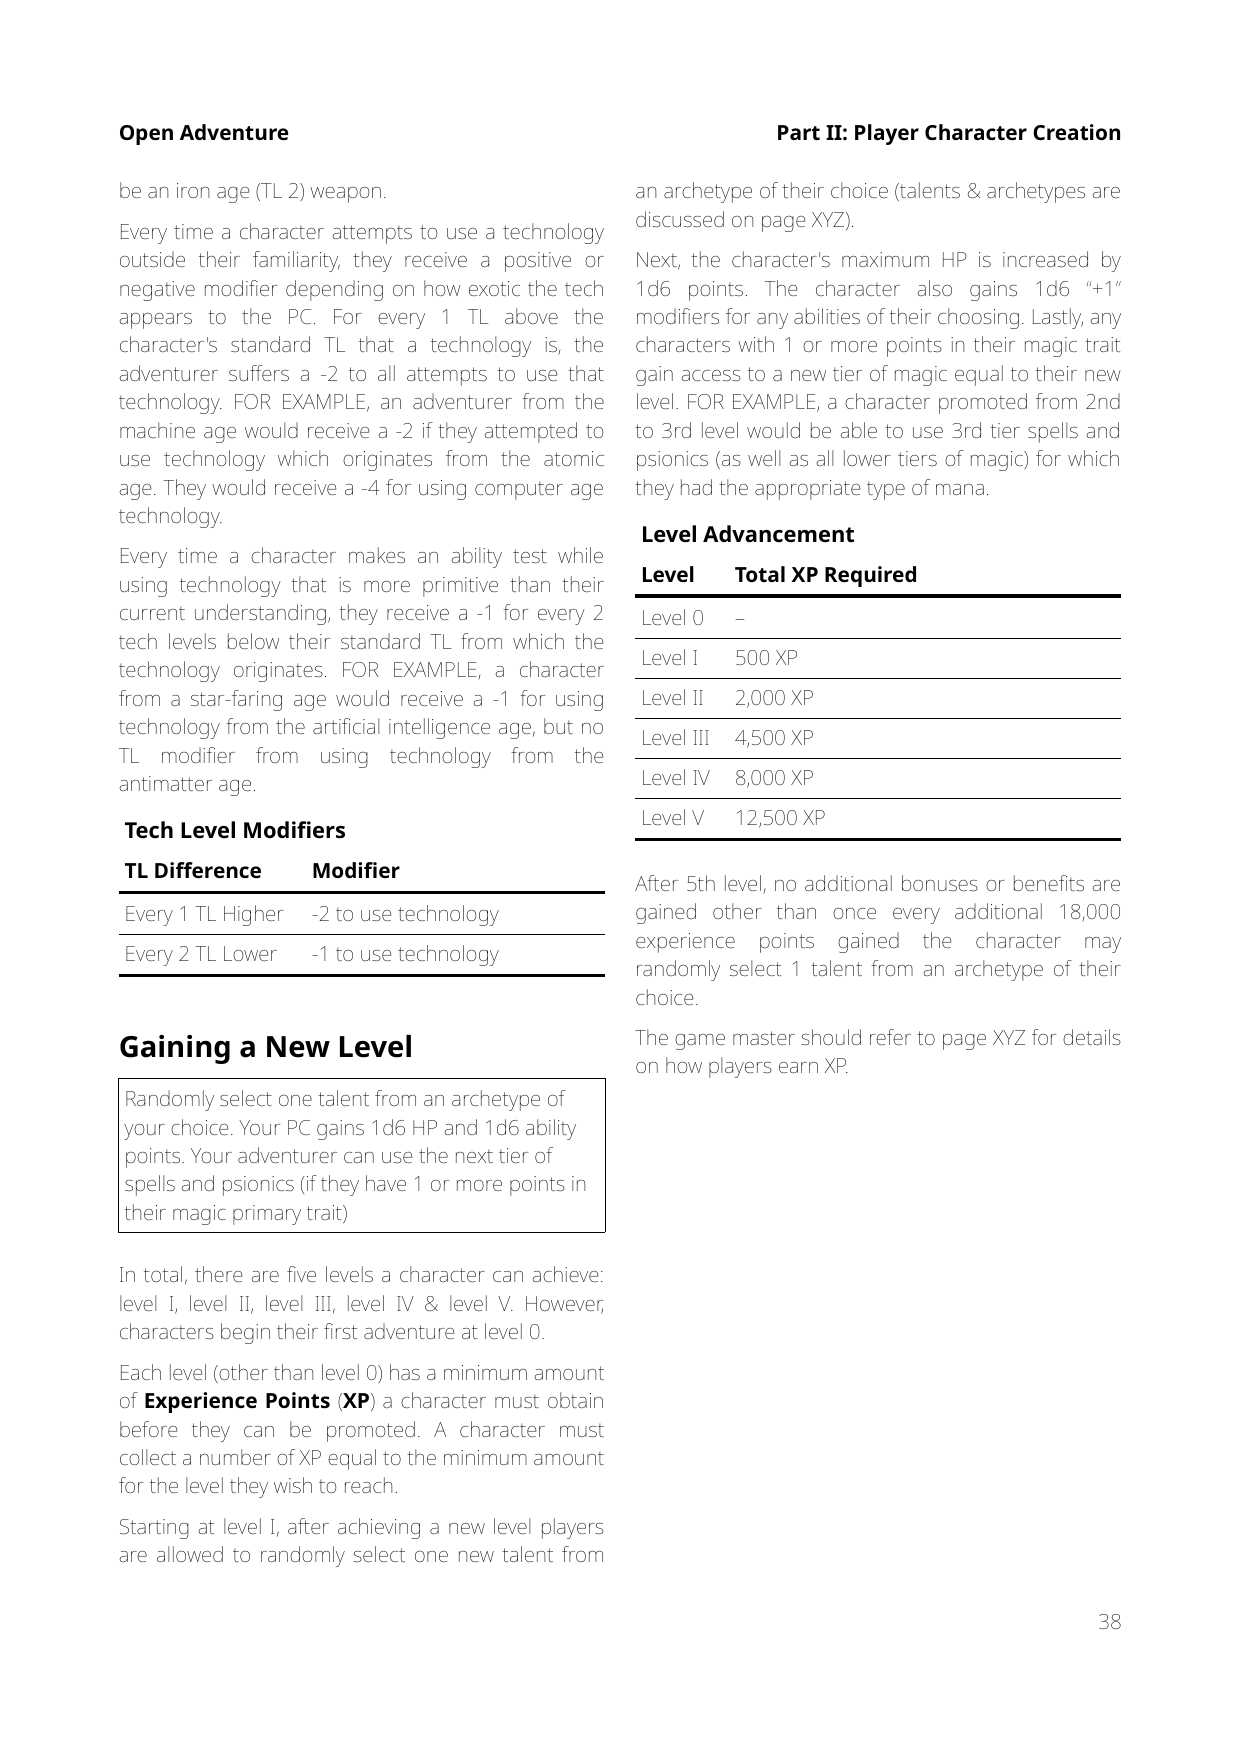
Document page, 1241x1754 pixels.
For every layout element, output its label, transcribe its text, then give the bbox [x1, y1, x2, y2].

table_cell Level III [635, 719, 729, 757]
table_cell Total XP Required [729, 555, 1121, 594]
table_header Tech Level Modifiers [119, 810, 605, 851]
text After 5th level, no additional bonuses or benefits are gained other than once every additional 18,000 experience points gained the character may randomly select 1 talent from an archetype of their choice. [635, 869, 1122, 1011]
table_cell Level 0 [635, 598, 729, 637]
table_cell Every 1 TL Higher [119, 894, 306, 934]
table_header Level Advancement [635, 513, 1121, 554]
table_cell -1 to use technology [306, 935, 605, 974]
table_header Randomly select one talent from an archetype of your choice. Your PC gains 1d6 HP and 1d6 ability points. Your adventurer can use the next tier of spells and psionics (if they have 1 or more points in their magic primary trait) [119, 1079, 605, 1232]
table_cell Level [635, 555, 729, 594]
text Every time a character attempts to use a technology outside their familiarity, they receive a positive or negative modifier depending on how exotic the tech appears to the PC. For every 1 TL above the character's standard TL that a technology is, the adventurer suffers a -2 to all attempts to use that technology. FOR EXAMPLE, an adventurer from the machine age would receive a -2 if they attempted to use technology which originates from the atomic age. They would receive a -4 for using computer age technology. [118, 217, 605, 530]
text be an iron age (TL 2) weapon. [118, 176, 605, 205]
table_cell – [729, 598, 1121, 637]
table_cell 12,500 XP [729, 799, 1121, 837]
text Starting at level I, after achieving a new level players are allowed to randomly select one new talent from [118, 1512, 605, 1569]
table_cell 4,500 XP [729, 719, 1121, 757]
table_cell Modifier [306, 851, 605, 891]
table_cell 500 XP [729, 639, 1121, 677]
table_cell Level II [635, 679, 729, 717]
text Each level (other than level 0) has a minimum amount of Experience Points (XP) a character must obtain before they can be promoted. A character must collect a number of XP equal to the minimum amount for the level they wish to reach. [118, 1358, 605, 1500]
text Next, the character's maximum HP is increased by 1d6 points. The character also gains 1d6 “+1” modifiers for any abilities of their choosing. Lastly, any characters with 1 or more points in their magic trait gain access to a new tier of magic equal to their new level. FOR EXAMPLE, a character promoted from 2nd to 3rd level would be able to use 3rd tier spells and psionics (as well as all lower tiers of magic) for which they had the appropriate type of mana. [635, 245, 1122, 501]
table_cell Level IV [635, 759, 729, 797]
subtitle Gaining a New Level [118, 1026, 605, 1066]
table_cell Every 2 TL Lower [119, 935, 306, 974]
text In total, there are five levels a character can achieve: level I, level II, level III, level IV & level V. However, characters begin their first adventure at level 0. [118, 1233, 605, 1346]
table_cell TL Difference [119, 851, 306, 891]
table_cell 2,000 XP [729, 679, 1121, 717]
text an archetype of their choice (talents & archetypes are discussed on page XYZ). [635, 176, 1122, 233]
table_cell Level V [635, 799, 729, 837]
table_cell Level I [635, 639, 729, 677]
table_cell -2 to use technology [306, 894, 605, 934]
table_cell 8,000 XP [729, 759, 1121, 797]
text The game master should refer to page XYZ for details on how players earn XP. [635, 1023, 1122, 1080]
text Every time a character makes an ability test while using technology that is more primitive than their current understanding, they receive a -1 for every 2 tech levels below their standard TL from which the technology originates. FOR EXAMPLE, a character from a star-faring age would receive a -1 for using technology from the artificial intelligence age, but no TL modifier from using technology from the antimatter age. [118, 542, 605, 798]
